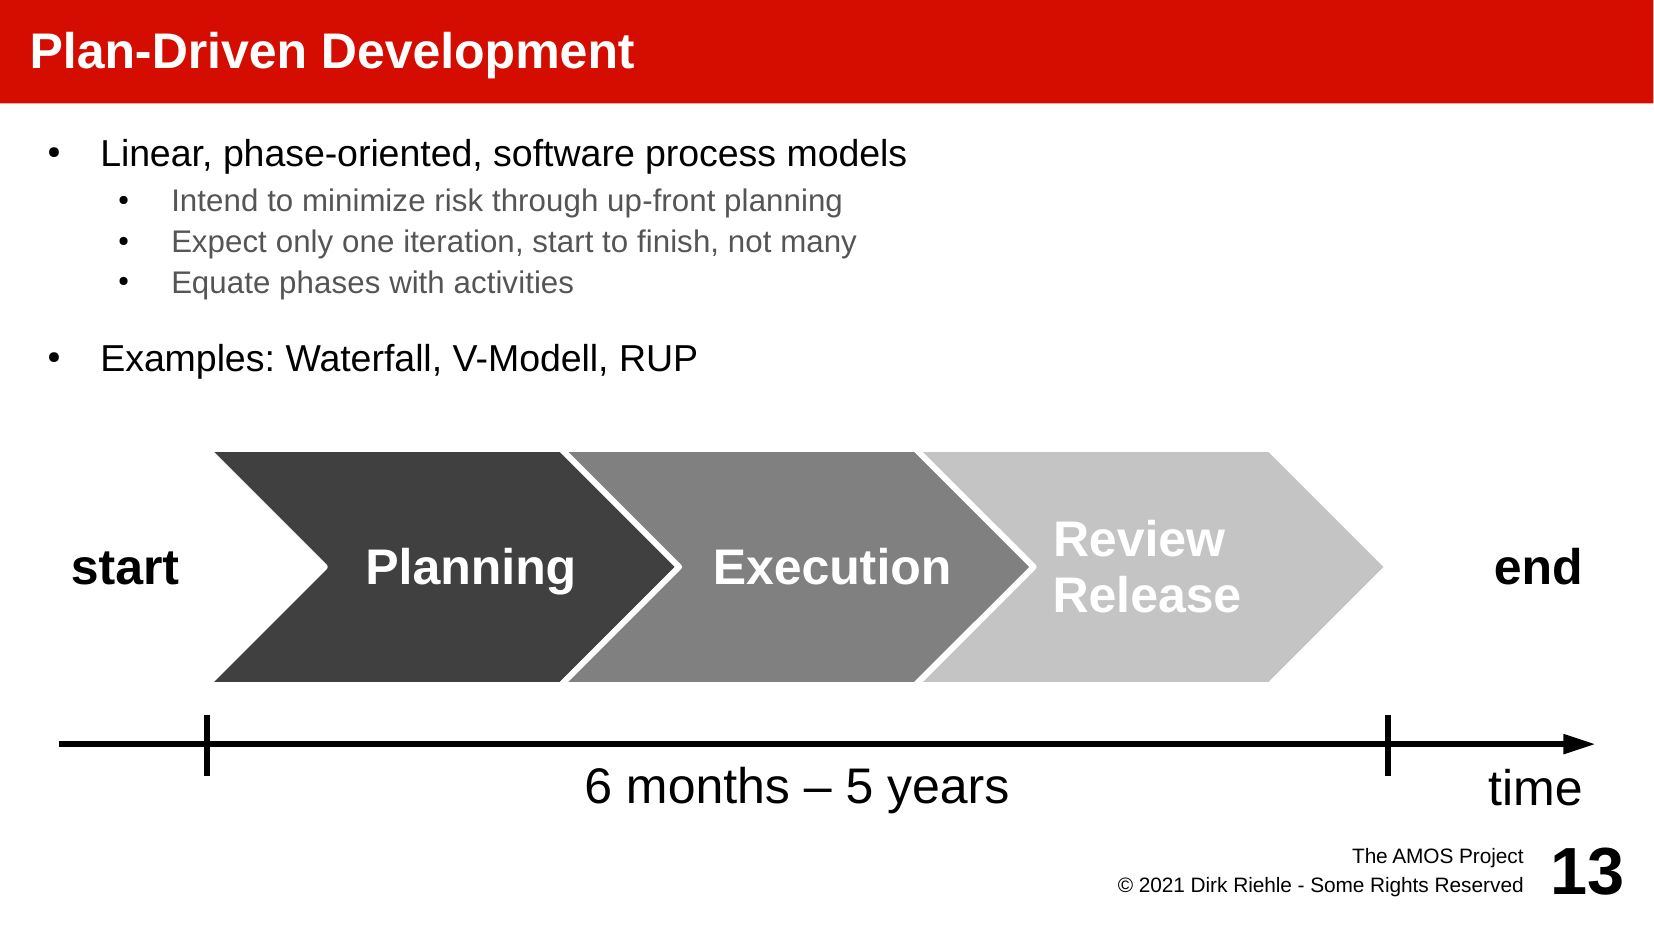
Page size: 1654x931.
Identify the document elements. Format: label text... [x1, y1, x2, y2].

text_box time [1417, 744, 1595, 833]
list Linear, phase-oriented, software process models Intend to minimize risk through up-front planning Expect only one iteration, start to finish, not many Equate phases with activities Examples: Waterfall, V-Modell, RUP [29, 132, 1625, 813]
text_box Review Release [916, 448, 1388, 686]
text_box Planning [206, 448, 678, 686]
text_box 6 months – 5 years [206, 740, 1388, 833]
text_box Execution [561, 448, 1034, 686]
text_box end [1299, 448, 1595, 686]
title Plan-Driven Development [0, 0, 1654, 104]
text_box start [59, 448, 323, 686]
